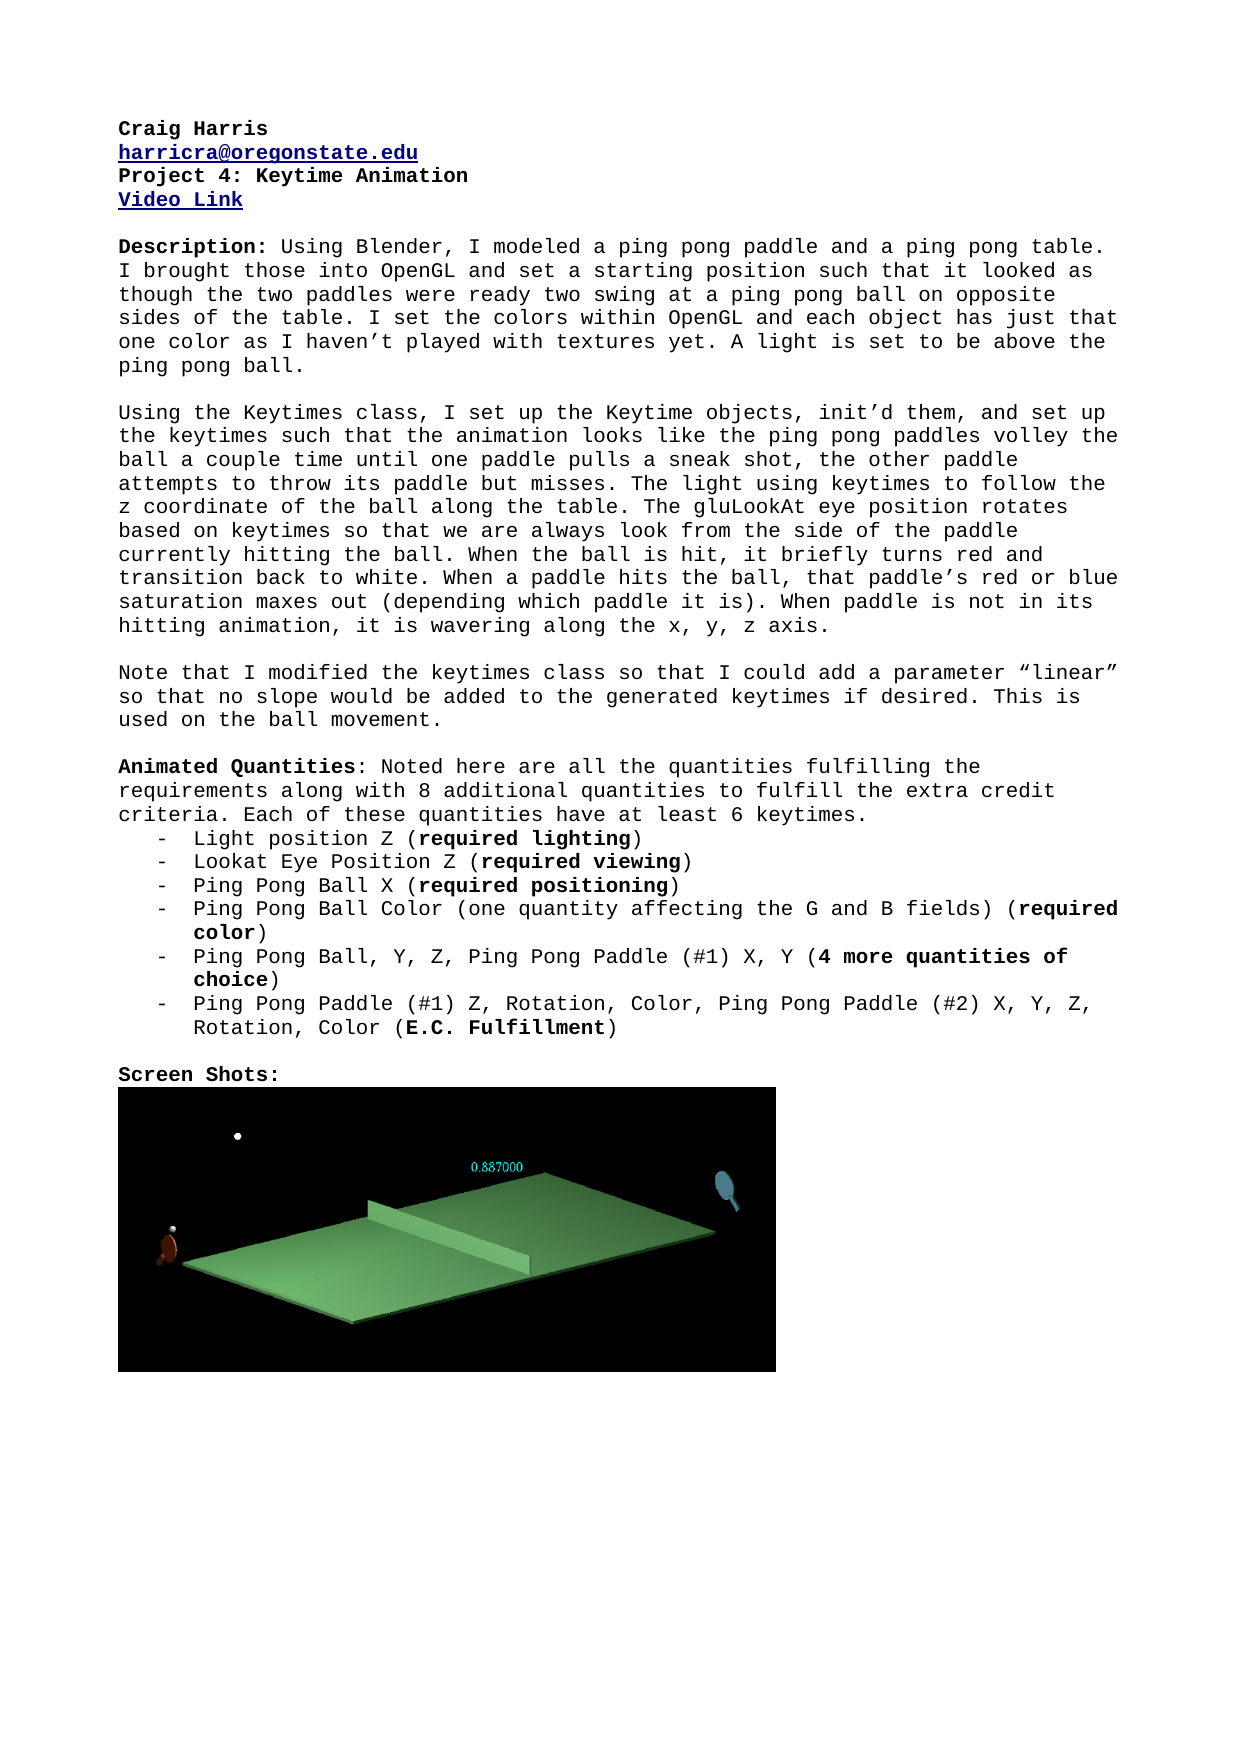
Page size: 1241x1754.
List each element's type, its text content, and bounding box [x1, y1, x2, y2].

text Animated Quantities: Noted here are all the quantities fulfilling the requirements along with 8 additional quantities to fulfill the extra credit criteria. Each of these quantities have at least 6 keytimes. [118, 757, 1122, 827]
list Ping Pong Ball, Y, Z, Ping Pong Paddle (#1) X, Y (4 more quantities of choice) [156, 946, 1122, 993]
text Note that I modified the keytimes class so that I could add a parameter “linear” so that no slope would be added to the generated keytimes if desired. This is used on the ball movement. [118, 662, 1122, 733]
text harricra@oregonstate.edu [118, 142, 1122, 165]
text Video Link [118, 189, 1122, 213]
list Ping Pong Ball Color (one quantity affecting the G and B fields) (required color) [156, 898, 1122, 946]
list Light position Z (required lighting) [156, 827, 1122, 851]
text Description: Using Blender, I modeled a ping pong paddle and a ping pong table. I brought those into OpenGL and set a starting position such that it looked as though the two paddles were ready two swing at a ping pong ball on opposite sides of the table. I set the colors within OpenGL and each object has just that one color as I haven’t played with textures yet. A light is set to be above the ping pong ball. [118, 236, 1122, 378]
text Project 4: Keytime Animation [118, 165, 1122, 189]
text Craig Harris [118, 118, 1122, 142]
list Ping Pong Paddle (#1) Z, Rotation, Color, Ping Pong Paddle (#2) X, Y, Z, Rotation, Color (E.C. Fulfillment) [156, 993, 1122, 1040]
text Using the Keytimes class, I set up the Keytime objects, init’d them, and set up the keytimes such that the animation looks like the ping pong paddles volley the ball a couple time until one paddle pulls a sneak shot, the other paddle attempts to throw its paddle but misses. The light using keytimes to follow the z coordinate of the ball along the table. The gluLookAt eye position rotates based on keytimes so that we are always look from the side of the paddle currently hitting the ball. When the ball is hit, it briefly turns red and transition back to white. When a paddle hits the ball, that paddle’s red or blue saturation maxes out (depending which paddle it is). When paddle is not in its hitting animation, it is wavering along the x, y, z axis. [118, 402, 1122, 638]
list Lookat Eye Position Z (required viewing) [156, 851, 1122, 875]
list Ping Pong Ball X (required positioning) [156, 875, 1122, 898]
text Screen Shots: [118, 1064, 1122, 1088]
